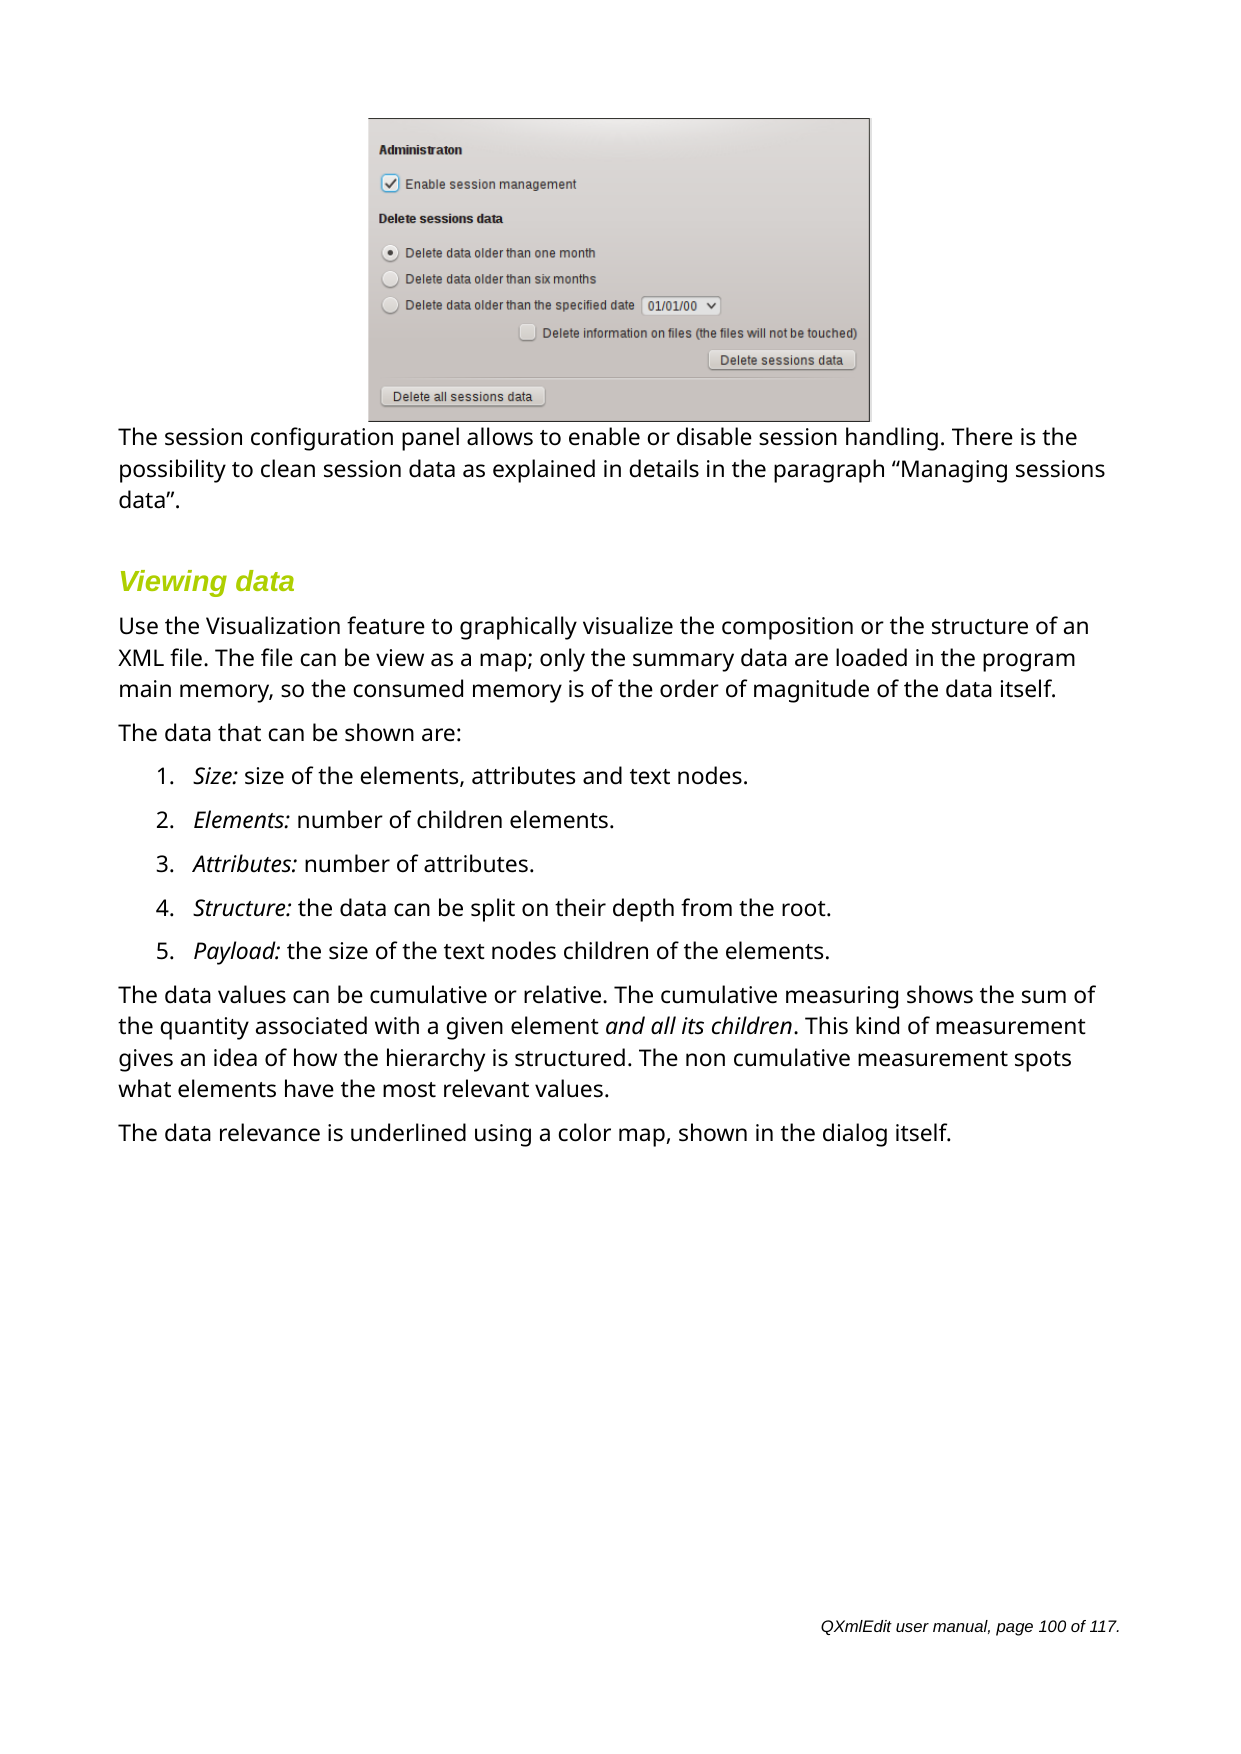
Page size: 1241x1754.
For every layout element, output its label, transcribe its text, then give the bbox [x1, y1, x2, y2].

text The data that can be shown are: [118, 716, 1122, 748]
text Use the Visualization feature to graphically visualize the composition or the structure of an XML file. The file can be view as a map; only the summary data are loaded in the program main memory, so the consumed memory is of the order of magnitude of the data itself. [118, 610, 1122, 704]
text The data values can be cumulative or relative. The cumulative measuring shows the sum of the quantity associated with a given element and all its children. This kind of measurement gives an idea of how the hierarchy is structured. The non cumulative measurement spots what elements have the most relevant values. [118, 979, 1122, 1104]
picture [368, 118, 872, 422]
list Payload: the size of the text nodes children of the elements. [156, 935, 1122, 966]
list Size: size of the elements, attributes and text nodes. [156, 760, 1122, 791]
list Attributes: number of attributes. [156, 848, 1122, 879]
text The data relevance is underlined using a color map, shown in the dialog itself. [118, 1116, 1122, 1148]
list Elements: number of children elements. [156, 804, 1122, 835]
text The session configuration panel allows to enable or disable session handling. There is the possibility to clean session data as explained in details in the paragraph “Managing sessions data”. [118, 422, 1122, 515]
subtitle Viewing data [118, 564, 1122, 598]
list Structure: the data can be split on their depth from the root. [156, 891, 1122, 923]
